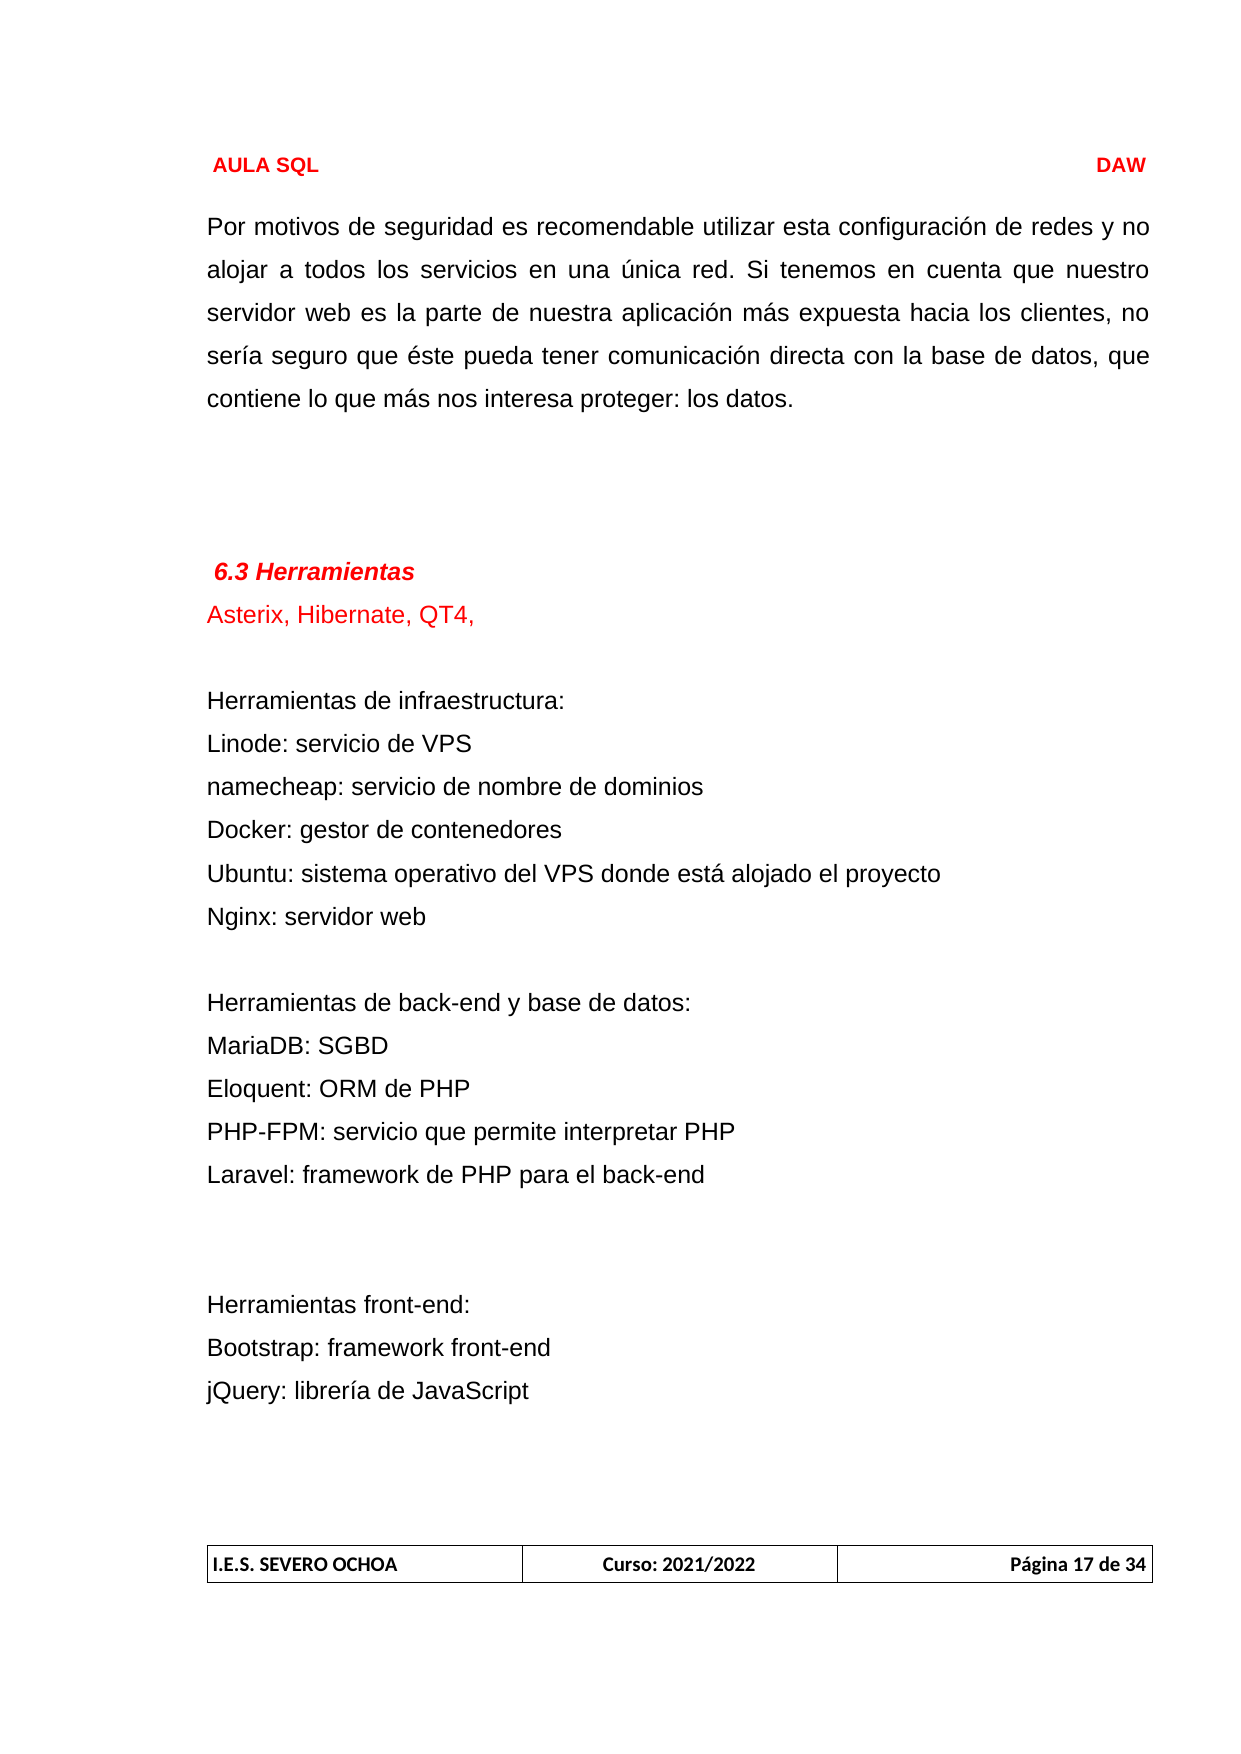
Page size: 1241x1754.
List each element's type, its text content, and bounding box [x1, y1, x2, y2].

text MariaDB: SGBD [169, 1031, 1152, 1060]
text Nginx: servidor web [169, 902, 1152, 931]
text namecheap: servicio de nombre de dominios [169, 772, 1152, 801]
text Docker: gestor de contenedores [169, 816, 1152, 844]
subtitle Herramientas [207, 557, 1152, 586]
text Linode: servicio de VPS [169, 729, 1152, 758]
text Bootstrap: framework front-end [169, 1333, 1152, 1362]
text jQuery: librería de JavaScript [169, 1376, 1152, 1405]
text Eloquent: ORM de PHP [169, 1074, 1152, 1103]
text Asterix, Hibernate, QT4, [169, 600, 1152, 629]
text PHP-FPM: servicio que permite interpretar PHP [169, 1117, 1152, 1146]
text Herramientas de back-end y base de datos: [169, 988, 1152, 1017]
text Ubuntu: sistema operativo del VPS donde está alojado el proyecto [169, 859, 1152, 887]
text Por motivos de seguridad es recomendable utilizar esta configuración de redes y no alojar a todos los servicios en una única red. Si tenemos en cuenta que nuestro servidor web es la parte de nuestra aplicación más expuesta hacia los clientes, no sería seguro que éste pueda tener comunicación directa con la base de datos, que contiene lo que más nos interesa proteger: los datos. [169, 212, 1152, 413]
text Herramientas de infraestructura: [169, 686, 1152, 715]
text Laravel: framework de PHP para el back-end [169, 1161, 1152, 1189]
text Herramientas front-end: [169, 1290, 1152, 1319]
